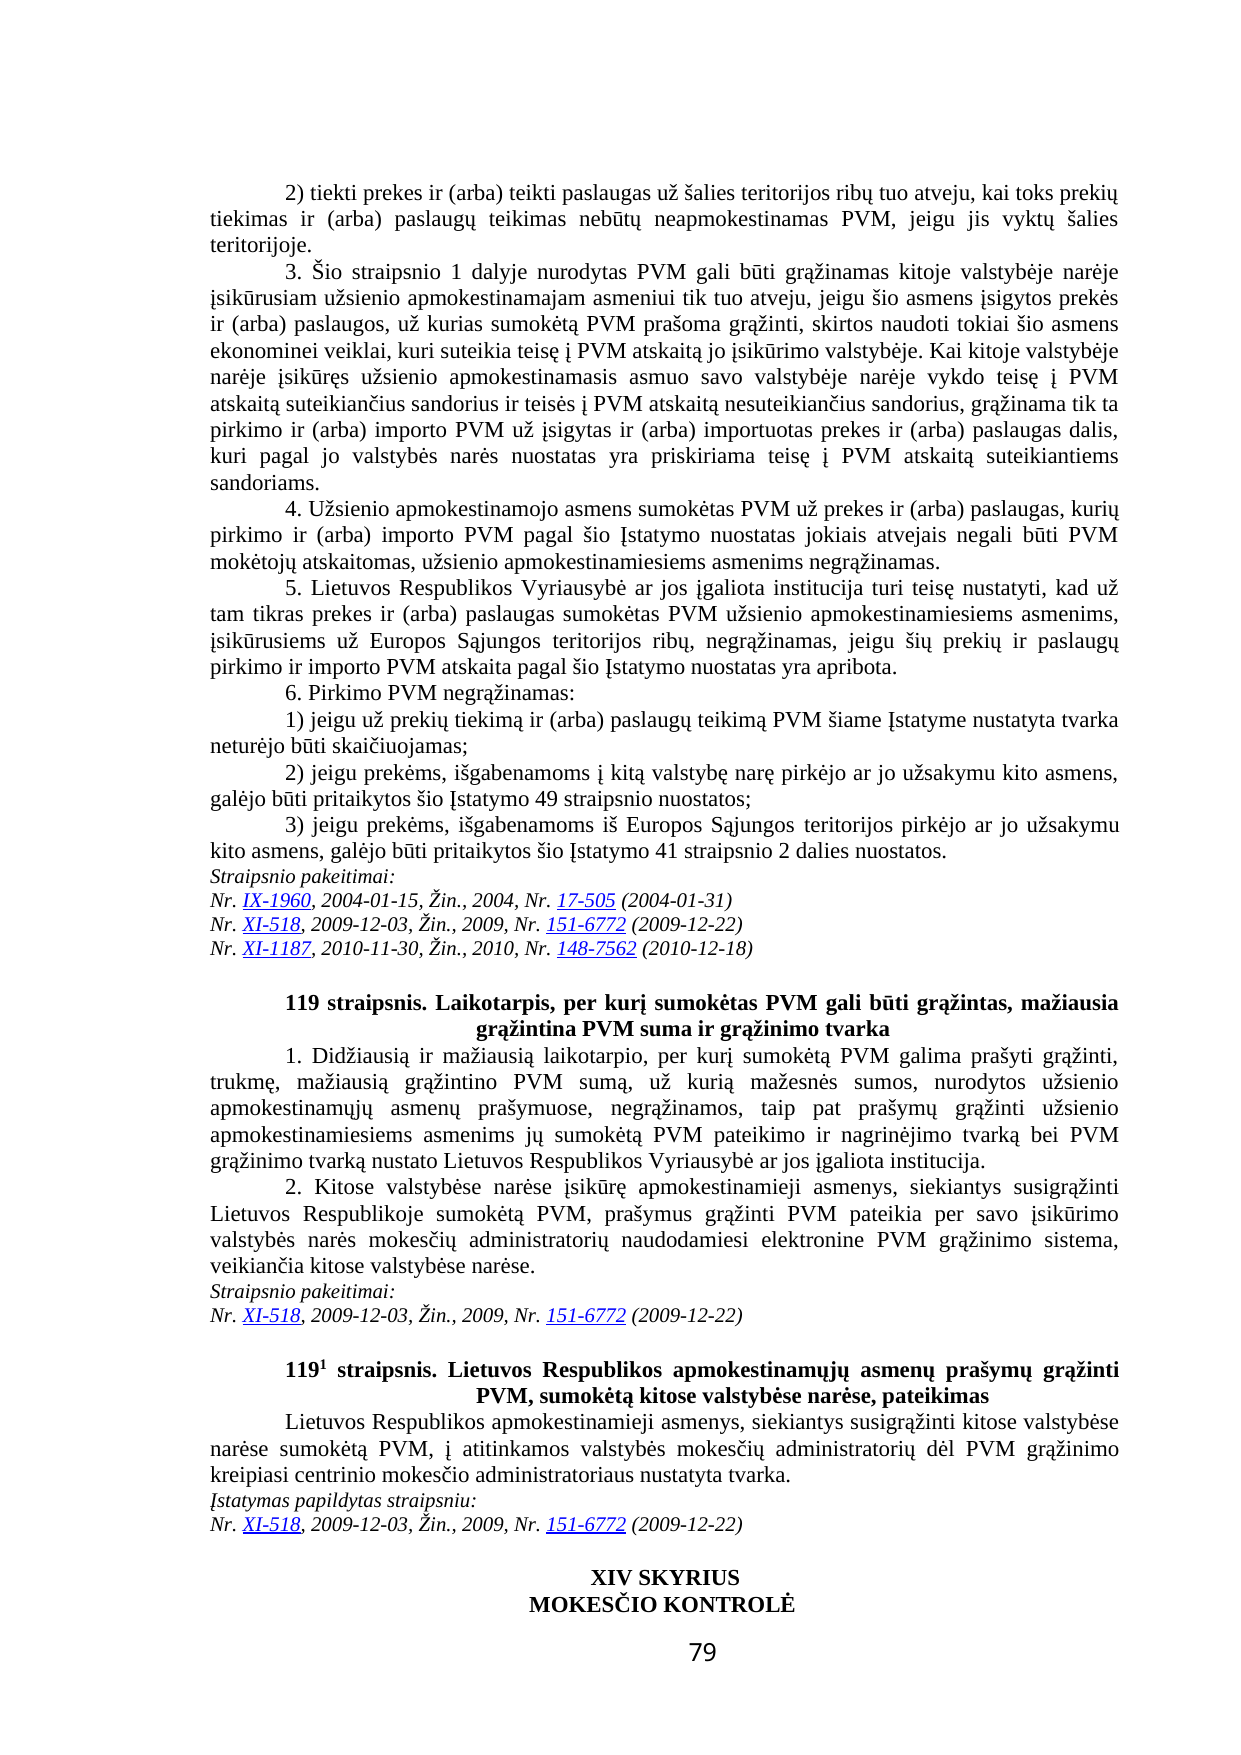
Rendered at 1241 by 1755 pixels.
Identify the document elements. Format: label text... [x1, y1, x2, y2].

text Nr. IX-1960, 2004-01-15, Žin., 2004, Nr. 17-505 (2004-01-31) [210, 888, 1120, 912]
text XIV SKYRIUS [210, 1564, 1120, 1591]
text 2. Kitose valstybėse narėse įsikūrę apmokestinamieji asmenys, siekiantys susigrąžinti Lietuvos Respublikoje sumokėtą PVM, prašymus grąžinti PVM pateikia per savo įsikūrimo valstybės narės mokesčių administratorių naudodamiesi elektronine PVM grąžinimo sistema, veikiančia kitose valstybėse narėse. [210, 1173, 1120, 1279]
text Lietuvos Respublikos apmokestinamieji asmenys, siekiantys susigrąžinti kitose valstybėse narėse sumokėtą PVM, į atitinkamos valstybės mokesčių administratorių dėl PVM grąžinimo kreipiasi centrinio mokesčio administratoriaus nustatyta tvarka. [210, 1408, 1120, 1487]
text 6. Pirkimo PVM negrąžinamas: [210, 679, 1120, 706]
text 4. Užsienio apmokestinamojo asmens sumokėtas PVM už prekes ir (arba) paslaugas, kurių pirkimo ir (arba) importo PVM pagal šio Įstatymo nuostatas jokiais atvejais negali būti PVM mokėtojų atskaitomas, užsienio apmokestinamiesiems asmenims negrąžinamas. [210, 495, 1120, 574]
text Įstatymas papildytas straipsniu: [210, 1487, 1120, 1512]
text Straipsnio pakeitimai: [210, 1279, 1120, 1303]
text Nr. XI-518, 2009-12-03, Žin., 2009, Nr. 151-6772 (2009-12-22) [210, 1512, 1120, 1536]
text 119 straipsnis. Laikotarpis, per kurį sumokėtas PVM gali būti grąžintas, mažiausia grąžintina PVM suma ir grąžinimo tvarka [285, 989, 1120, 1042]
text Nr. XI-518, 2009-12-03, Žin., 2009, Nr. 151-6772 (2009-12-22) [210, 912, 1120, 936]
text 1) jeigu už prekių tiekimą ir (arba) paslaugų teikimą PVM šiame Įstatyme nustatyta tvarka neturėjo būti skaičiuojamas; [210, 706, 1120, 758]
text 1191 straipsnis. Lietuvos Respublikos apmokestinamųjų asmenų prašymų grąžinti PVM, sumokėtą kitose valstybėse narėse, pateikimas [285, 1356, 1120, 1408]
text 1. Didžiausią ir mažiausią laikotarpio, per kurį sumokėtą PVM galima prašyti grąžinti, trukmę, mažiausią grąžintino PVM sumą, už kurią mažesnės sumos, nurodytos užsienio apmokestinamųjų asmenų prašymuose, negrąžinamos, taip pat prašymų grąžinti užsienio apmokestinamiesiems asmenims jų sumokėtą PVM pateikimo ir nagrinėjimo tvarką bei PVM grąžinimo tvarką nustato Lietuvos Respublikos Vyriausybė ar jos įgaliota institucija. [210, 1042, 1120, 1173]
text Nr. XI-518, 2009-12-03, Žin., 2009, Nr. 151-6772 (2009-12-22) [210, 1303, 1120, 1327]
text 2) tiekti prekes ir (arba) teikti paslaugas už šalies teritorijos ribų tuo atveju, kai toks prekių tiekimas ir (arba) paslaugų teikimas nebūtų neapmokestinamas PVM, jeigu jis vyktų šalies teritorijoje. [210, 179, 1120, 258]
text Nr. XI-1187, 2010-11-30, Žin., 2010, Nr. 148-7562 (2010-12-18) [210, 936, 1120, 960]
text Straipsnio pakeitimai: [210, 864, 1120, 888]
text MOKESČIO KONTROLĖ [210, 1591, 1120, 1617]
text 3. Šio straipsnio 1 dalyje nurodytas PVM gali būti grąžinamas kitoje valstybėje narėje įsikūrusiam užsienio apmokestinamajam asmeniui tik tuo atveju, jeigu šio asmens įsigytos prekės ir (arba) paslaugos, už kurias sumokėtą PVM prašoma grąžinti, skirtos naudoti tokiai šio asmens ekonominei veiklai, kuri suteikia teisę į PVM atskaitą jo įsikūrimo valstybėje. Kai kitoje valstybėje narėje įsikūręs užsienio apmokestinamasis asmuo savo valstybėje narėje vykdo teisę į PVM atskaitą suteikiančius sandorius ir teisės į PVM atskaitą nesuteikiančius sandorius, grąžinama tik ta pirkimo ir (arba) importo PVM už įsigytas ir (arba) importuotas prekes ir (arba) paslaugas dalis, kuri pagal jo valstybės narės nuostatas yra priskiriama teisę į PVM atskaitą suteikiantiems sandoriams. [210, 258, 1120, 495]
text 3) jeigu prekėms, išgabenamoms iš Europos Sąjungos teritorijos pirkėjo ar jo užsakymu kito asmens, galėjo būti pritaikytos šio Įstatymo 41 straipsnio 2 dalies nuostatos. [210, 811, 1120, 864]
text 2) jeigu prekėms, išgabenamoms į kitą valstybę narę pirkėjo ar jo užsakymu kito asmens, galėjo būti pritaikytos šio Įstatymo 49 straipsnio nuostatos; [210, 758, 1120, 811]
text 5. Lietuvos Respublikos Vyriausybė ar jos įgaliota institucija turi teisę nustatyti, kad už tam tikras prekes ir (arba) paslaugas sumokėtas PVM užsienio apmokestinamiesiems asmenims, įsikūrusiems už Europos Sąjungos teritorijos ribų, negrąžinamas, jeigu šių prekių ir paslaugų pirkimo ir importo PVM atskaita pagal šio Įstatymo nuostatas yra apribota. [210, 574, 1120, 679]
